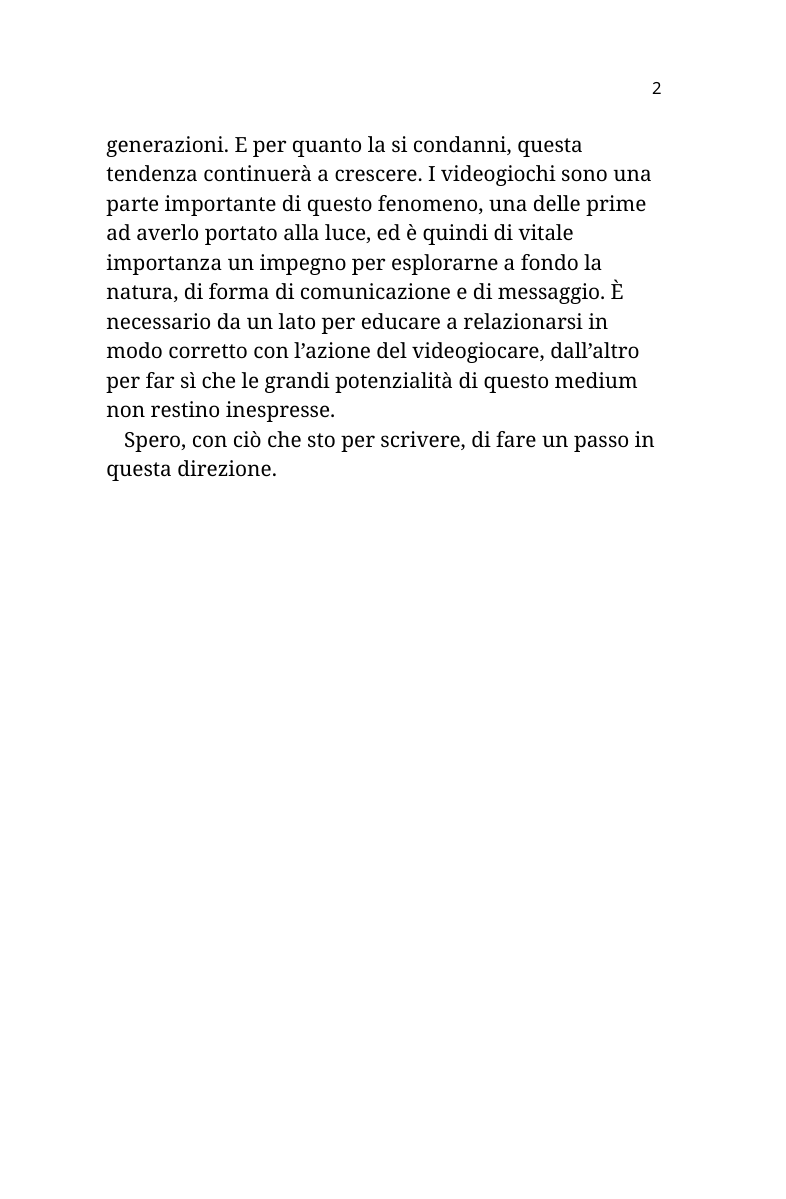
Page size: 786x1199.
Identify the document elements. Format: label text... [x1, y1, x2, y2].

text Spero, con ciò che sto per scrivere, di fare un passo in questa direzione. [106, 424, 661, 483]
text generazioni. E per quanto la si condanni, questa tendenza continuerà a crescere. I videogiochi sono una parte importante di questo fenomeno, una delle prime ad averlo portato alla luce, ed è quindi di vitale importanza un impegno per esplorarne a fondo la natura, di forma di comunicazione e di messaggio. È necessario da un lato per educare a relazionarsi in modo corretto con l’azione del videogiocare, dall’altro per far sì che le grandi potenzialità di questo medium non restino inespresse. [106, 129, 661, 424]
